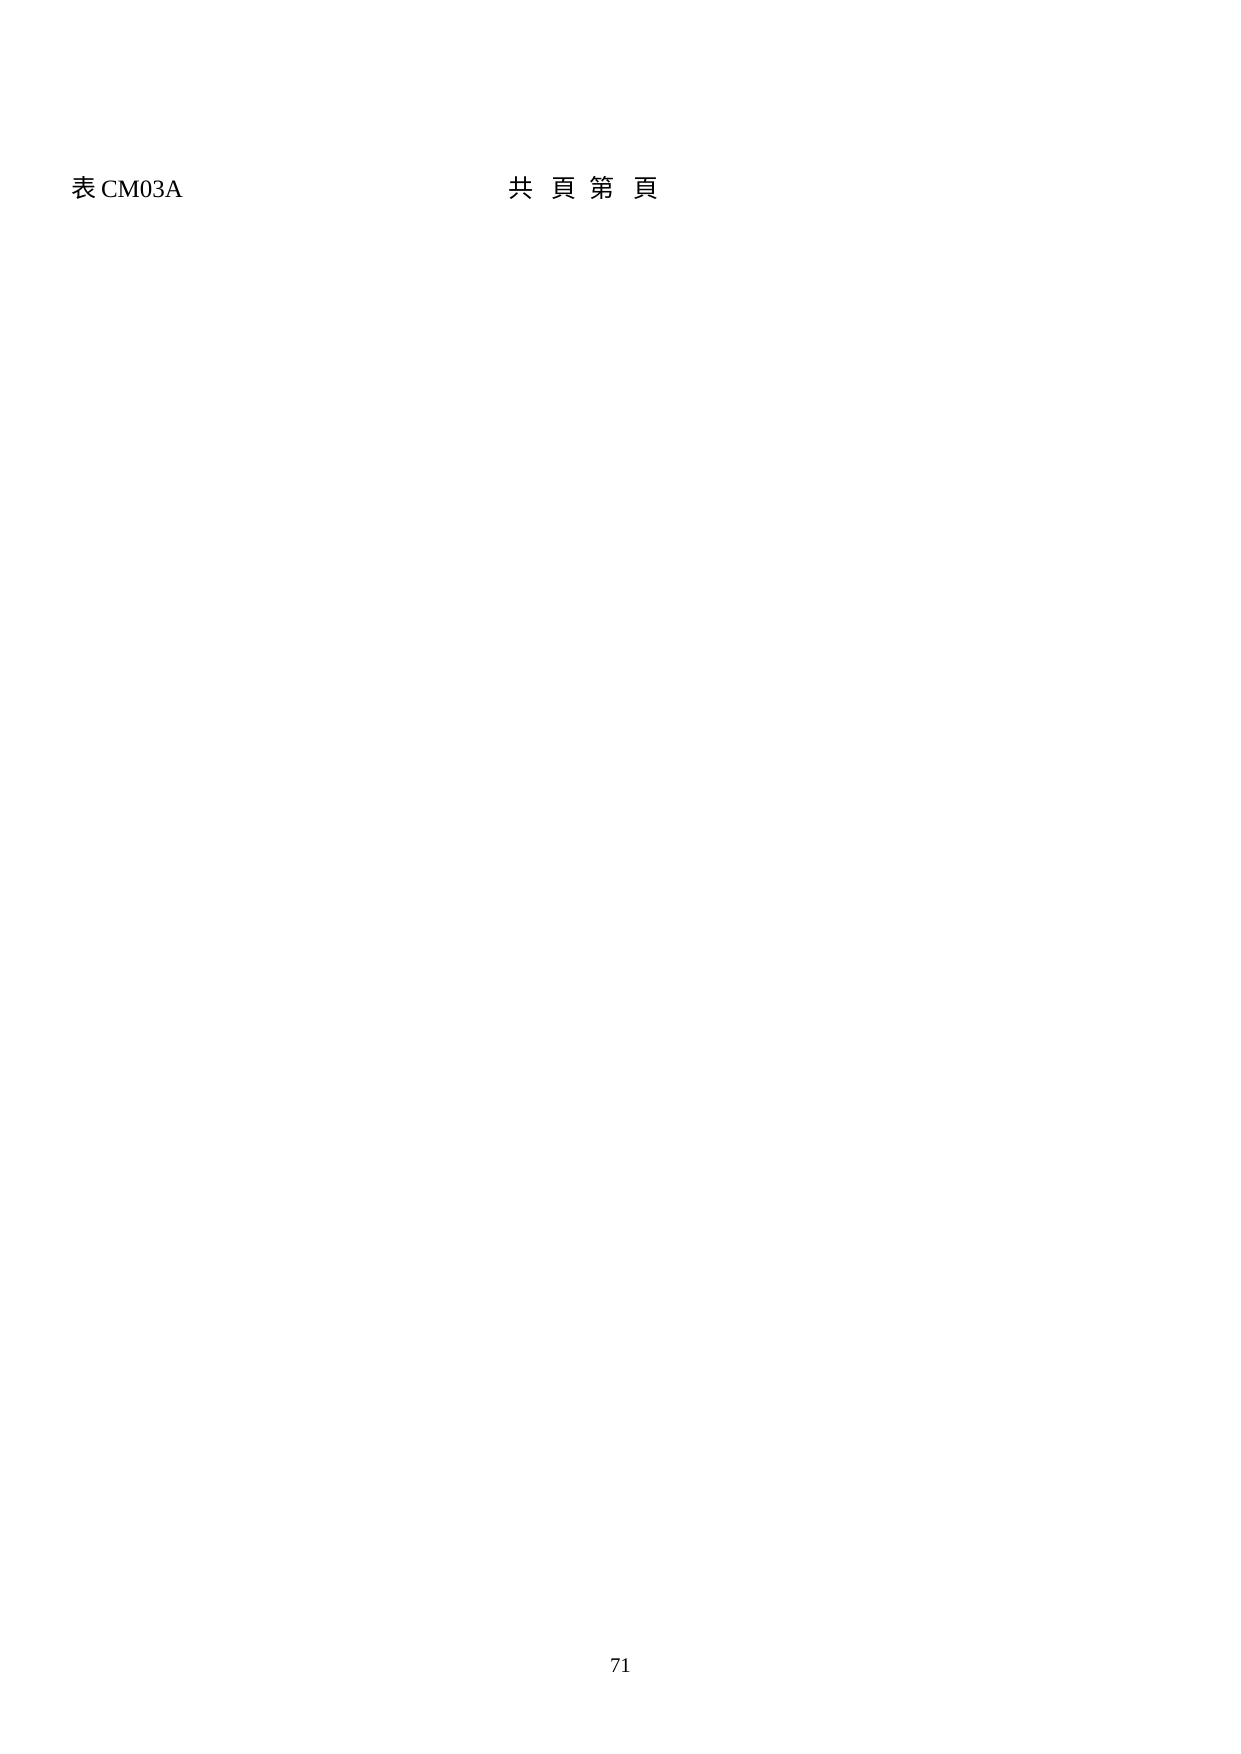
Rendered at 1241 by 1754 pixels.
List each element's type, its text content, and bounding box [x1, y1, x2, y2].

text 表CM03A 共 頁 第 頁 [71, 145, 1169, 208]
